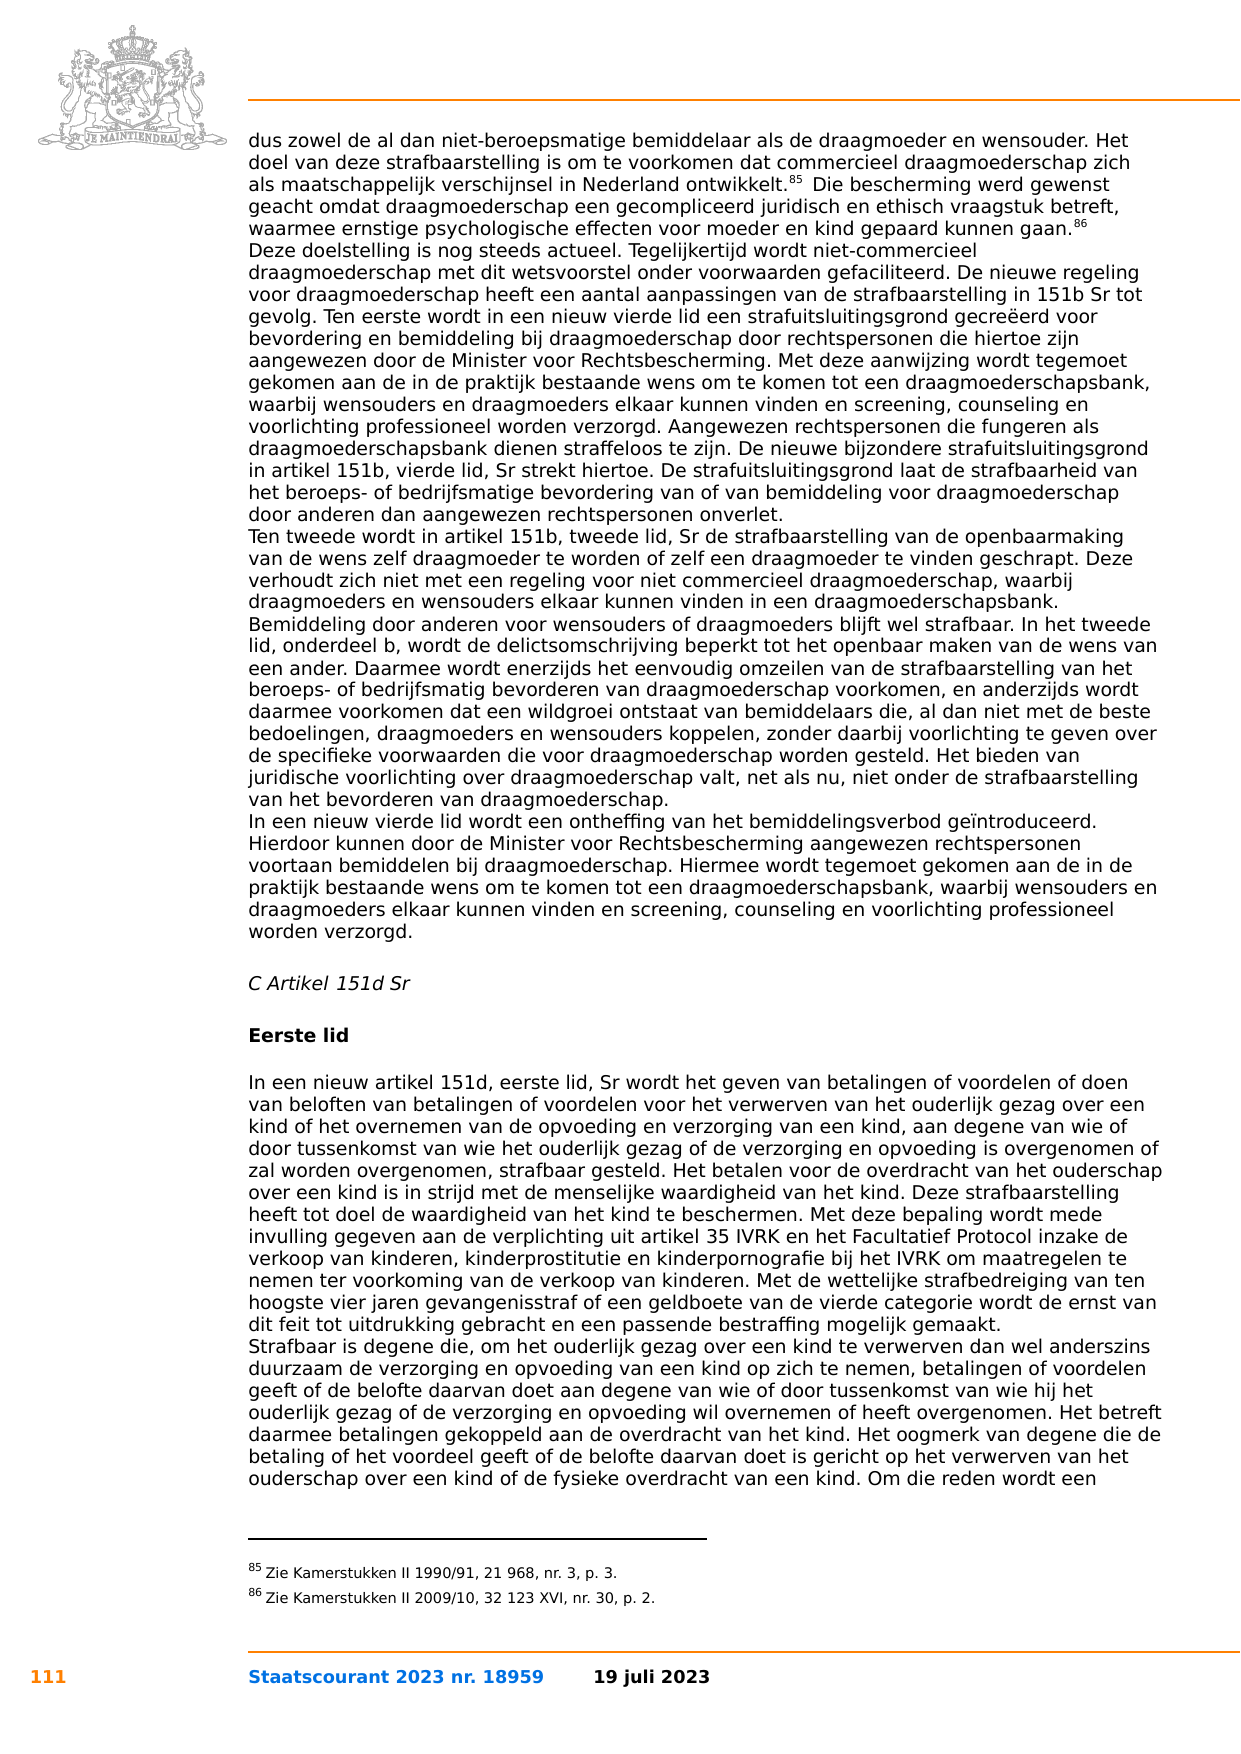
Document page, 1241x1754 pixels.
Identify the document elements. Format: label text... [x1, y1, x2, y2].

subtitle Eerste lid [248, 1025, 1163, 1047]
text Zie Kamerstukken II 1990/91, 21 968, nr. 3, p. 3. [248, 1561, 1163, 1583]
text dus zowel de al dan niet-beroepsmatige bemiddelaar als de draagmoeder en wensouder. Het doel van deze strafbaarstelling is om te voorkomen dat commercieel draagmoederschap zich als maatschappelijk verschijnsel in Nederland ontwikkelt. Die bescherming werd gewenst geacht omdat draagmoederschap een gecompliceerd juridisch en ethisch vraagstuk betreft, waarmee ernstige psychologische effecten voor moeder en kind gepaard kunnen gaan. [248, 130, 1163, 240]
text Deze doelstelling is nog steeds actueel. Tegelijkertijd wordt niet-commercieel draagmoederschap met dit wetsvoorstel onder voorwaarden gefaciliteerd. De nieuwe regeling voor draagmoederschap heeft een aantal aanpassingen van de strafbaarstelling in 151b Sr tot gevolg. Ten eerste wordt in een nieuw vierde lid een strafuitsluitingsgrond gecreëerd voor bevordering en bemiddeling bij draagmoederschap door rechtspersonen die hiertoe zijn aangewezen door de Minister voor Rechtsbescherming. Met deze aanwijzing wordt tegemoet gekomen aan de in de praktijk bestaande wens om te komen tot een draagmoederschapsbank, waarbij wensouders en draagmoeders elkaar kunnen vinden en screening, counseling en voorlichting professioneel worden verzorgd. Aangewezen rechtspersonen die fungeren als draagmoederschapsbank dienen straffeloos te zijn. De nieuwe bijzondere strafuitsluitingsgrond in artikel 151b, vierde lid, Sr strekt hiertoe. De strafuitsluitingsgrond laat de strafbaarheid van het beroeps- of bedrijfsmatige bevordering van of van bemiddeling voor draagmoederschap door anderen dan aangewezen rechtspersonen onverlet. [248, 240, 1163, 526]
text Strafbaar is degene die, om het ouderlijk gezag over een kind te verwerven dan wel anderszins duurzaam de verzorging en opvoeding van een kind op zich te nemen, betalingen of voordelen geeft of de belofte daarvan doet aan degene van wie of door tussenkomst van wie hij het ouderlijk gezag of de verzorging en opvoeding wil overnemen of heeft overgenomen. Het betreft daarmee betalingen gekoppeld aan de overdracht van het kind. Het oogmerk van degene die de betaling of het voordeel geeft of de belofte daarvan doet is gericht op het verwerven van het ouderschap over een kind of de fysieke overdracht van een kind. Om die reden wordt een [248, 1336, 1163, 1490]
subtitle C Artikel 151d Sr [248, 973, 1163, 995]
text In een nieuw vierde lid wordt een ontheffing van het bemiddelingsverbod geïntroduceerd. Hierdoor kunnen door de Minister voor Rechtsbescherming aangewezen rechtspersonen voortaan bemiddelen bij draagmoederschap. Hiermee wordt tegemoet gekomen aan de in de praktijk bestaande wens om te komen tot een draagmoederschapsbank, waarbij wensouders en draagmoeders elkaar kunnen vinden en screening, counseling en voorlichting professioneel worden verzorgd. [248, 811, 1163, 943]
text In een nieuw artikel 151d, eerste lid, Sr wordt het geven van betalingen of voordelen of doen van beloften van betalingen of voordelen voor het verwerven van het ouderlijk gezag over een kind of het overnemen van de opvoeding en verzorging van een kind, aan degene van wie of door tussenkomst van wie het ouderlijk gezag of de verzorging en opvoeding is overgenomen of zal worden overgenomen, strafbaar gesteld. Het betalen voor de overdracht van het ouderschap over een kind is in strijd met de menselijke waardigheid van het kind. Deze strafbaarstelling heeft tot doel de waardigheid van het kind te beschermen. Met deze bepaling wordt mede invulling gegeven aan de verplichting uit artikel 35 IVRK en het Facultatief Protocol inzake de verkoop van kinderen, kinderprostitutie en kinderpornografie bij het IVRK om maatregelen te nemen ter voorkoming van de verkoop van kinderen. Met de wettelijke strafbedreiging van ten hoogste vier jaren gevangenisstraf of een geldboete van de vierde categorie wordt de ernst van dit feit tot uitdrukking gebracht en een passende bestraffing mogelijk gemaakt. [248, 1072, 1163, 1336]
text Ten tweede wordt in artikel 151b, tweede lid, Sr de strafbaarstelling van de openbaarmaking van de wens zelf draagmoeder te worden of zelf een draagmoeder te vinden geschrapt. Deze verhoudt zich niet met een regeling voor niet commercieel draagmoederschap, waarbij draagmoeders en wensouders elkaar kunnen vinden in een draagmoederschapsbank. Bemiddeling door anderen voor wensouders of draagmoeders blijft wel strafbaar. In het tweede lid, onderdeel b, wordt de delictsomschrijving beperkt tot het openbaar maken van de wens van een ander. Daarmee wordt enerzijds het eenvoudig omzeilen van de strafbaarstelling van het beroeps- of bedrijfsmatig bevorderen van draagmoederschap voorkomen, en anderzijds wordt daarmee voorkomen dat een wildgroei ontstaat van bemiddelaars die, al dan niet met de beste bedoelingen, draagmoeders en wensouders koppelen, zonder daarbij voorlichting te geven over de specifieke voorwaarden die voor draagmoederschap worden gesteld. Het bieden van juridische voorlichting over draagmoederschap valt, net als nu, niet onder de strafbaarstelling van het bevorderen van draagmoederschap. [248, 526, 1163, 811]
text Zie Kamerstukken II 2009/10, 32 123 XVI, nr. 30, p. 2. [248, 1586, 1163, 1608]
picture [38, 25, 227, 150]
